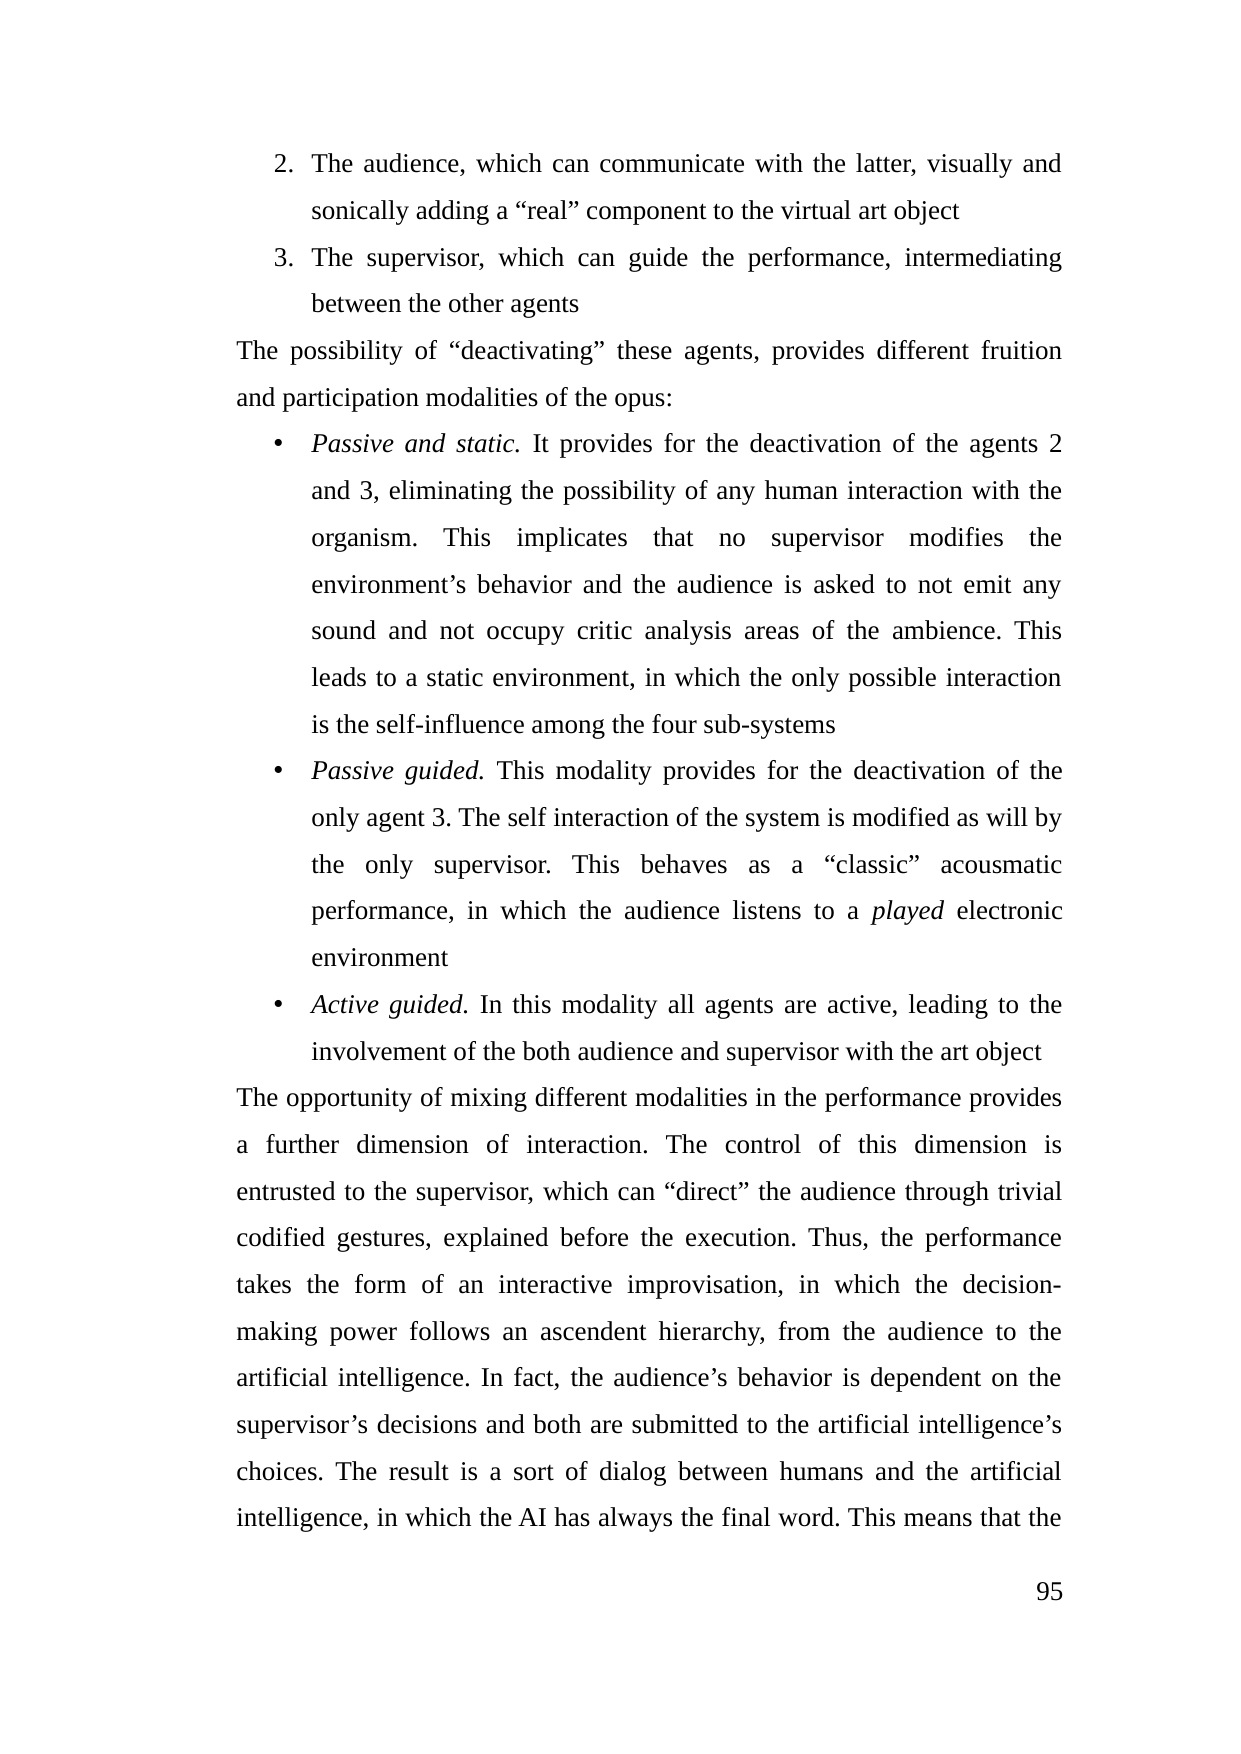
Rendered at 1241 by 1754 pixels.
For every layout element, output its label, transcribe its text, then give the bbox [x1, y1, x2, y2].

list The supervisor, which can guide the performance, intermediating between the other agents [274, 241, 1063, 319]
text The opportunity of mixing different modalities in the performance provides a further dimension of interaction. The control of this dimension is entrusted to the supervisor, which can “direct” the audience through trivial codified gestures, explained before the execution. Thus, the performance takes the form of an interactive improvisation, in which the decision-making power follows an ascendent hierarchy, from the audience to the artificial intelligence. In fact, the audience’s behavior is dependent on the supervisor’s decisions and both are submitted to the artificial intelligence’s choices. The result is a sort of dialog between humans and the artificial intelligence, in which the AI has always the final word. This means that the [236, 1081, 1063, 1532]
list Passive guided. This modality provides for the deactivation of the only agent 3. The self interaction of the system is modified as will by the only supervisor. This behaves as a “classic” acousmatic performance, in which the audience listens to a played electronic environment [274, 754, 1063, 972]
list Passive and static. It provides for the deactivation of the agents 2 and 3, eliminating the possibility of any human interaction with the organism. This implicates that no supervisor modifies the environment’s behavior and the audience is asked to not emit any sound and not occupy critic analysis areas of the ambience. This leads to a static environment, in which the only possible interaction is the self-influence among the four sub-systems [274, 428, 1063, 739]
text The possibility of “deactivating” these agents, provides different fruition and participation modalities of the opus: [236, 334, 1063, 412]
list Active guided. In this modality all agents are active, leading to the involvement of the both audience and supervisor with the art object [274, 988, 1063, 1066]
list The audience, which can communicate with the latter, visually and sonically adding a “real” component to the virtual art object [274, 148, 1063, 225]
